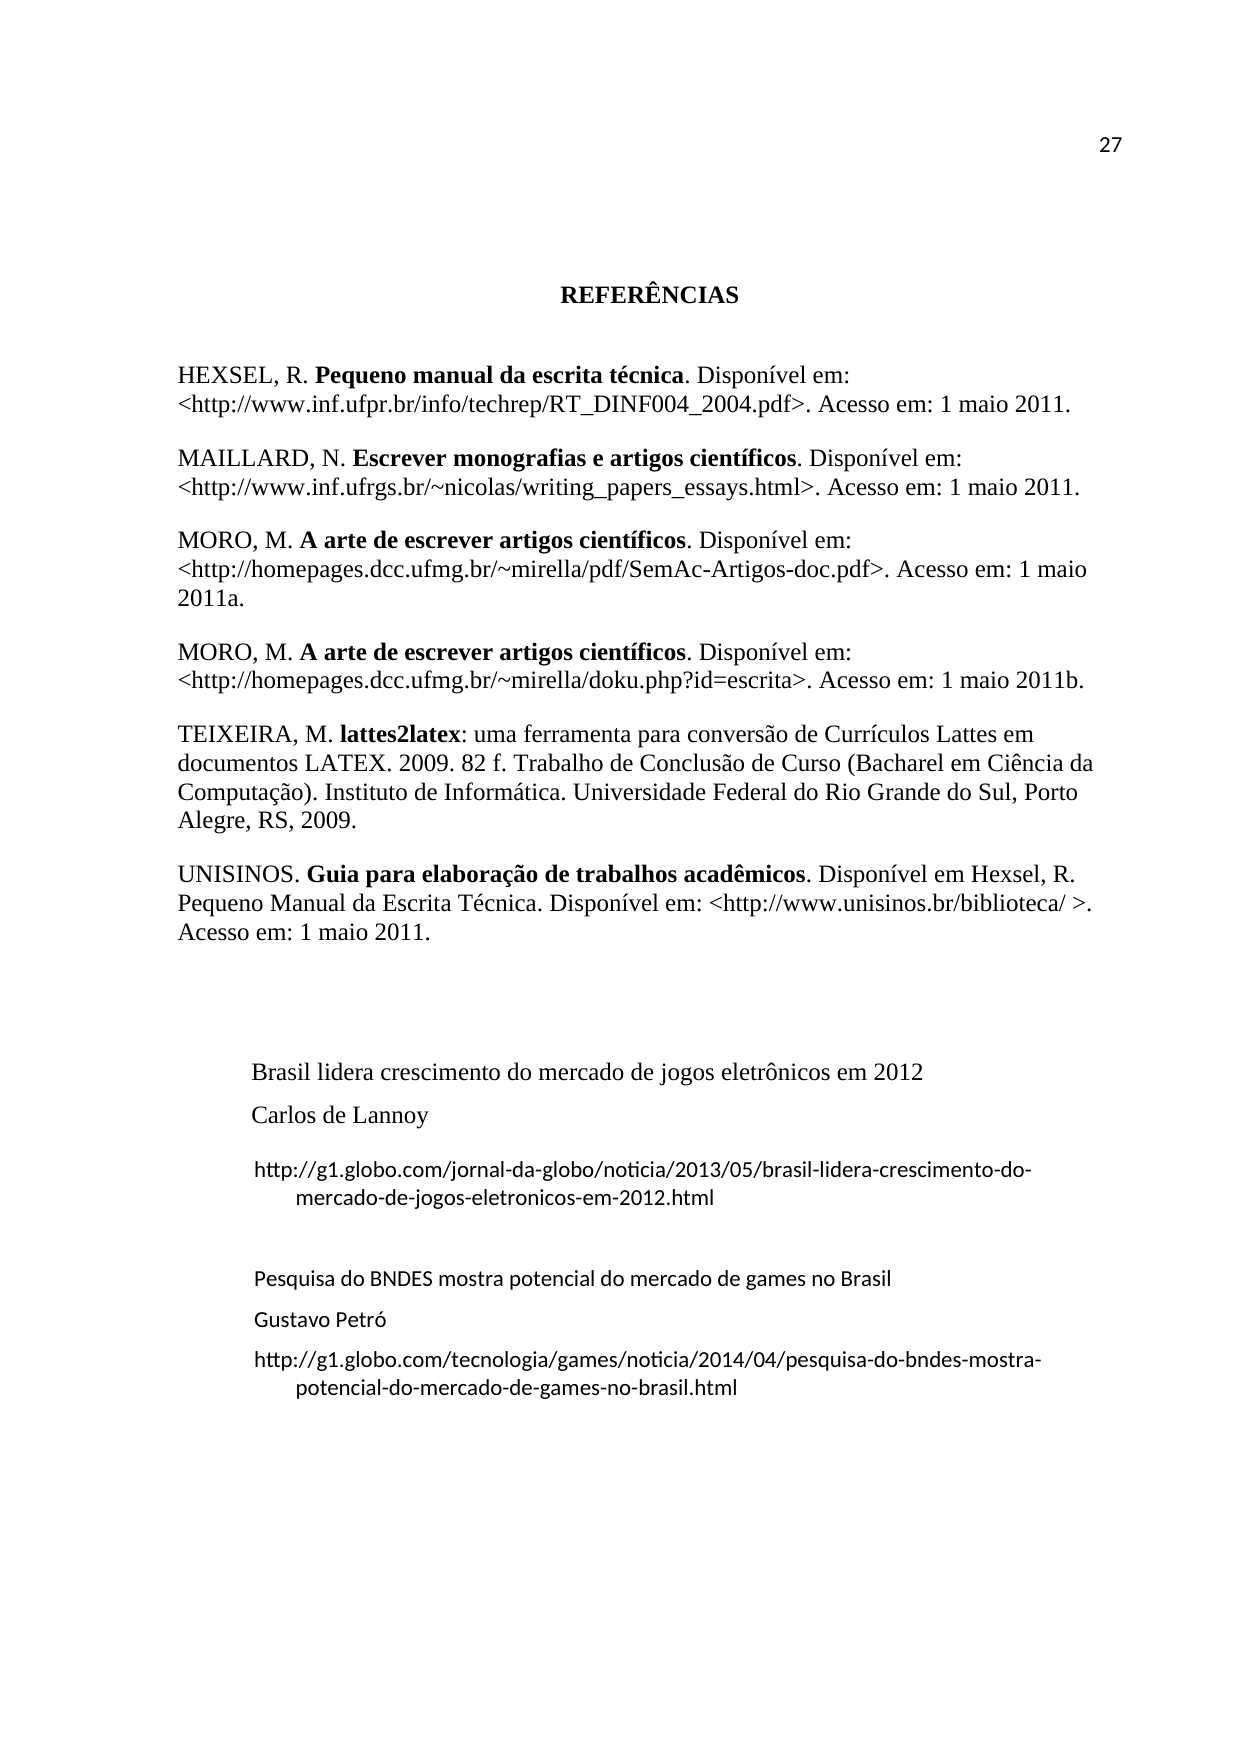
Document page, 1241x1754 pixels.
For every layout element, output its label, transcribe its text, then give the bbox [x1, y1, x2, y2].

text Pesquisa do BNDES mostra potencial do mercado de games no Brasil [254, 1264, 1122, 1292]
text Referências [177, 280, 1122, 308]
text MORO, M. A arte de escrever artigos científicos. Disponível em: <http://homepages.dcc.ufmg.br/~mirella/doku.php?id=escrita>. Acesso em: 1 maio 2011b. [177, 637, 1122, 694]
text Gustavo Petró [254, 1305, 1122, 1333]
text UNISINOS. Guia para elaboração de trabalhos acadêmicos. Disponível em Hexsel, R. Pequeno Manual da Escrita Técnica. Disponível em: <http://www.unisinos.br/biblioteca/ >. Acesso em: 1 maio 2011. [177, 859, 1122, 945]
text TEIXEIRA, M. lattes2latex: uma ferramenta para conversão de Currículos Lattes em documentos LATEX. 2009. 82 f. Trabalho de Conclusão de Curso (Bacharel em Ciência da Computação). Instituto de Informática. Universidade Federal do Rio Grande do Sul, Porto Alegre, RS, 2009. [177, 719, 1122, 834]
text http://g1.globo.com/jornal-da-globo/noticia/2013/05/brasil-lidera-crescimento-do-mercado-de-jogos-eletronicos-em-2012.html [254, 1155, 1122, 1211]
text Carlos de Lannoy [177, 1100, 1122, 1128]
text Brasil lidera crescimento do mercado de jogos eletrônicos em 2012 [177, 1057, 1122, 1085]
text MORO, M. A arte de escrever artigos científicos. Disponível em: <http://homepages.dcc.ufmg.br/~mirella/pdf/SemAc-Artigos-doc.pdf>. Acesso em: 1 maio 2011a. [177, 525, 1122, 612]
text MAILLARD, N. Escrever monografias e artigos científicos. Disponível em: <http://www.inf.ufrgs.br/~nicolas/writing_papers_essays.html>. Acesso em: 1 maio 2011. [177, 443, 1122, 500]
text HEXSEL, R. Pequeno manual da escrita técnica. Disponível em: <http://www.inf.ufpr.br/info/techrep/RT_DINF004_2004.pdf>. Acesso em: 1 maio 2011. [177, 360, 1122, 418]
text http://g1.globo.com/tecnologia/games/noticia/2014/04/pesquisa-do-bndes-mostra-potencial-do-mercado-de-games-no-brasil.html [254, 1346, 1122, 1402]
